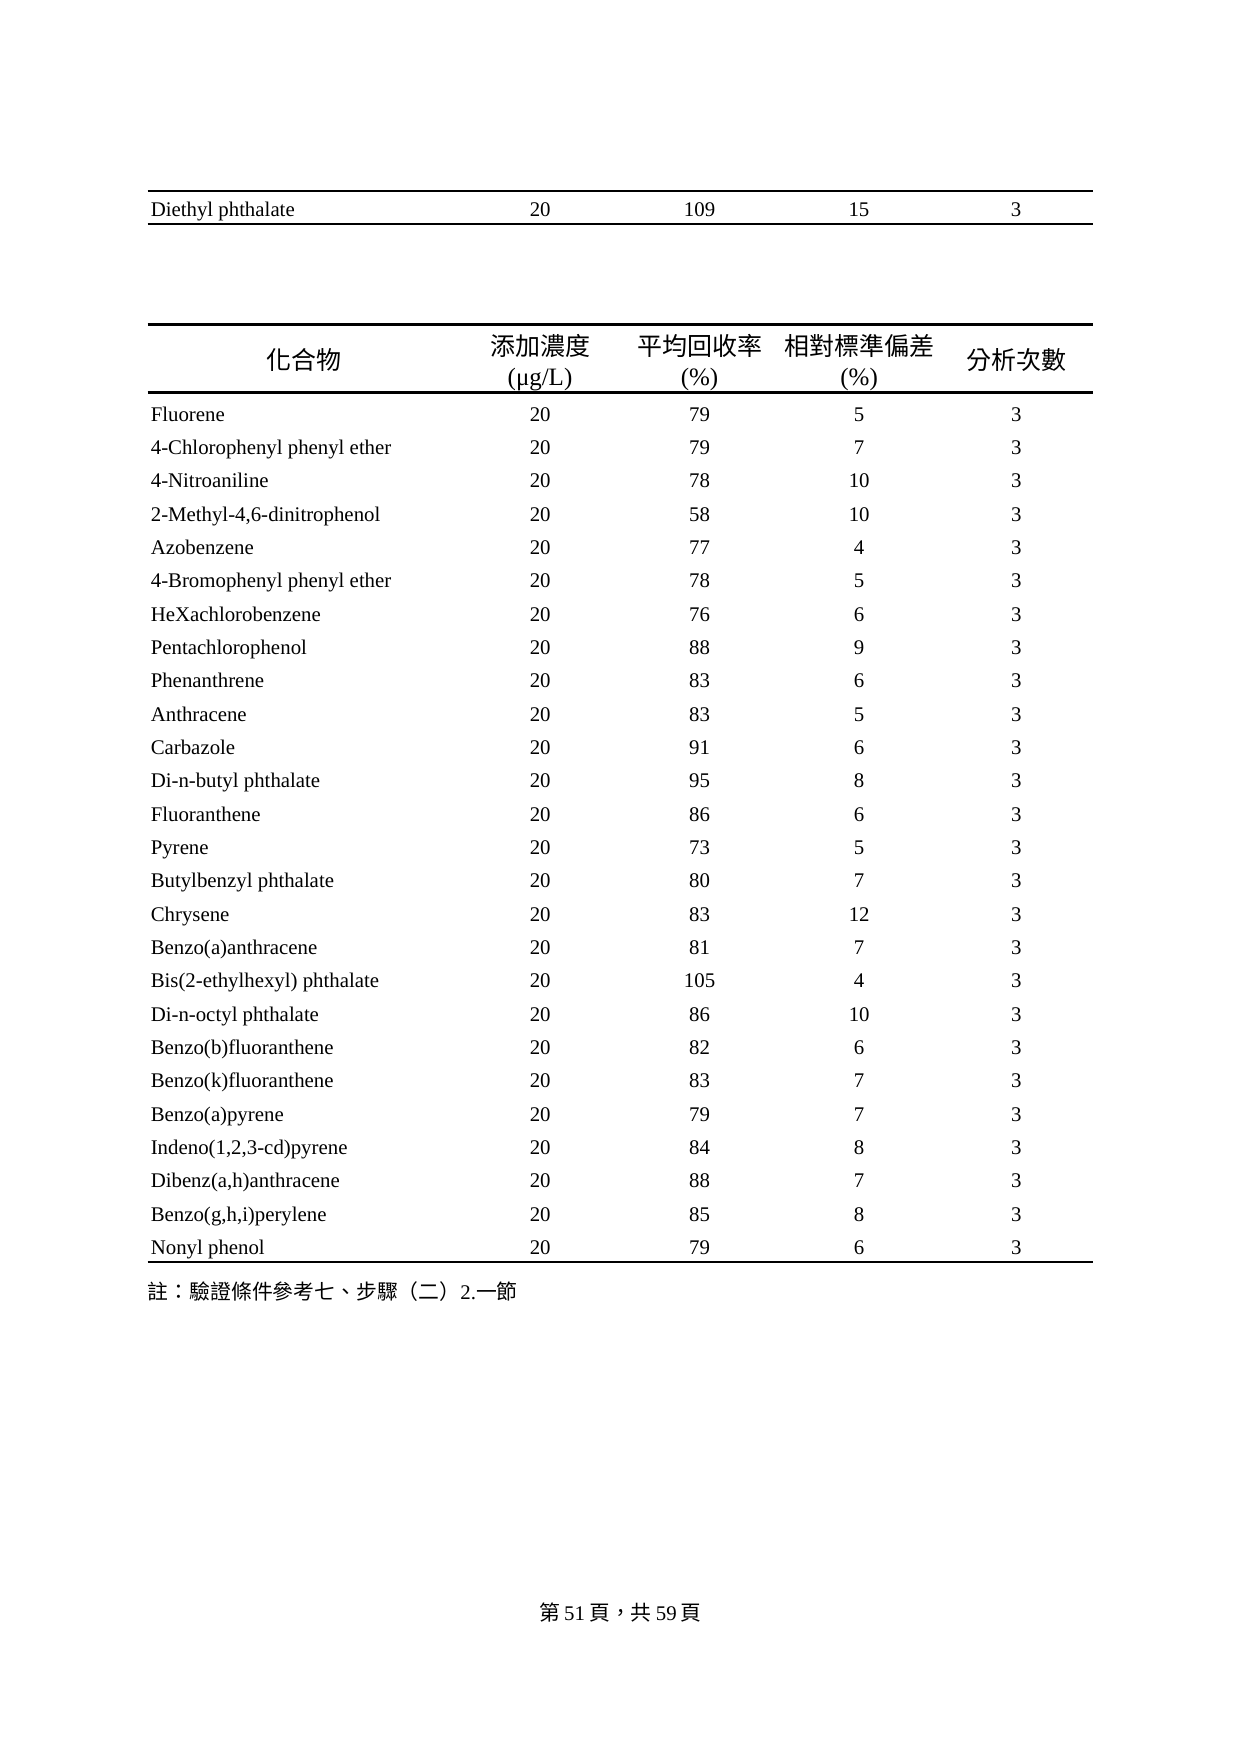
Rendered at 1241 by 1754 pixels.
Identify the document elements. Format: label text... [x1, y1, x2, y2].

table_cell 95 [620, 761, 779, 794]
table_header 添加濃度 (μg/L) [460, 326, 619, 391]
table_cell 76 [620, 594, 779, 628]
table_cell 82 [620, 1028, 779, 1061]
table_cell 3 [939, 861, 1093, 894]
table_cell Azobenzene [148, 528, 460, 561]
table_cell 20 [460, 1161, 619, 1194]
table_cell 20 [460, 561, 619, 594]
table_cell 3 [939, 661, 1093, 694]
table_header 分析次數 [939, 326, 1093, 391]
table_cell 3 [939, 928, 1093, 961]
table_cell 3 [939, 192, 1093, 223]
table_cell 20 [460, 828, 619, 861]
table_cell Fluoranthene [148, 794, 460, 828]
table_cell 20 [460, 594, 619, 628]
table_cell 4 [779, 528, 938, 561]
table_header 化合物 [148, 326, 460, 391]
table_cell 3 [939, 1028, 1093, 1061]
table_cell Carbazole [148, 728, 460, 761]
table_cell 91 [620, 728, 779, 761]
table_cell 78 [620, 461, 779, 494]
table_cell 20 [460, 894, 619, 928]
table_cell 3 [939, 828, 1093, 861]
table_cell 83 [620, 1061, 779, 1094]
table_cell 20 [460, 994, 619, 1028]
table_cell 20 [460, 628, 619, 661]
table_cell 80 [620, 861, 779, 894]
table_cell 8 [779, 1128, 938, 1161]
table_cell 20 [460, 461, 619, 494]
table_cell Di-n-octyl phthalate [148, 994, 460, 1028]
table_cell 4 [779, 961, 938, 994]
table_cell Dibenz(a,h)anthracene [148, 1161, 460, 1194]
table_cell 20 [460, 528, 619, 561]
table_cell 2-Methyl-4,6-dinitrophenol [148, 494, 460, 528]
table_cell 6 [779, 728, 938, 761]
table_cell 86 [620, 994, 779, 1028]
table_cell 5 [779, 394, 938, 428]
table_cell 20 [460, 761, 619, 794]
table_cell 15 [779, 192, 938, 223]
table_cell 6 [779, 661, 938, 694]
table_cell Benzo(a)anthracene [148, 928, 460, 961]
table_cell 3 [939, 728, 1093, 761]
table_cell 3 [939, 494, 1093, 528]
table_cell 6 [779, 594, 938, 628]
table_cell 3 [939, 594, 1093, 628]
table_cell 105 [620, 961, 779, 994]
table_cell Pentachlorophenol [148, 628, 460, 661]
table_cell 5 [779, 694, 938, 728]
table_cell 20 [460, 192, 619, 223]
table_cell Nonyl phenol [148, 1228, 460, 1261]
table_cell 3 [939, 994, 1093, 1028]
table_cell 3 [939, 1094, 1093, 1128]
table_cell 86 [620, 794, 779, 828]
table_cell 20 [460, 794, 619, 828]
table_cell 10 [779, 494, 938, 528]
table_cell Benzo(b)fluoranthene [148, 1028, 460, 1061]
table_cell 3 [939, 428, 1093, 461]
table_cell 20 [460, 728, 619, 761]
table_cell 20 [460, 961, 619, 994]
table_cell 20 [460, 394, 619, 428]
table_cell 7 [779, 861, 938, 894]
table_cell Benzo(g,h,i)perylene [148, 1194, 460, 1228]
table_cell 20 [460, 861, 619, 894]
table_cell 3 [939, 561, 1093, 594]
table_cell Bis(2-ethylhexyl) phthalate [148, 961, 460, 994]
table_cell Diethyl phthalate [148, 192, 460, 223]
table_cell 83 [620, 894, 779, 928]
table_cell 79 [620, 394, 779, 428]
table_cell 3 [939, 761, 1093, 794]
table_cell Anthracene [148, 694, 460, 728]
table_cell 79 [620, 428, 779, 461]
table_cell 85 [620, 1194, 779, 1228]
table_cell 10 [779, 994, 938, 1028]
table_cell Benzo(k)fluoranthene [148, 1061, 460, 1094]
table_cell 4-Nitroaniline [148, 461, 460, 494]
table_cell 20 [460, 1194, 619, 1228]
table_cell Phenanthrene [148, 661, 460, 694]
table_cell 4-Chlorophenyl phenyl ether [148, 428, 460, 461]
table_cell 3 [939, 961, 1093, 994]
table_cell 3 [939, 528, 1093, 561]
table_cell 7 [779, 1061, 938, 1094]
table_cell 3 [939, 1161, 1093, 1194]
table_cell 77 [620, 528, 779, 561]
table_cell 3 [939, 894, 1093, 928]
table_cell 20 [460, 1061, 619, 1094]
table_cell 83 [620, 661, 779, 694]
table_cell 10 [779, 461, 938, 494]
table_cell 7 [779, 428, 938, 461]
table_cell 4-Bromophenyl phenyl ether [148, 561, 460, 594]
table_cell 20 [460, 1228, 619, 1261]
table_cell 88 [620, 628, 779, 661]
table_cell 9 [779, 628, 938, 661]
table_cell 6 [779, 794, 938, 828]
table_cell 7 [779, 928, 938, 961]
table_cell 6 [779, 1028, 938, 1061]
table_cell Pyrene [148, 828, 460, 861]
table_cell 6 [779, 1228, 938, 1261]
table_cell 7 [779, 1161, 938, 1194]
table_cell 3 [939, 694, 1093, 728]
table_cell 73 [620, 828, 779, 861]
table_cell 58 [620, 494, 779, 528]
table_cell 5 [779, 561, 938, 594]
table_cell 109 [620, 192, 779, 223]
table_cell 20 [460, 1094, 619, 1128]
table_header 相對標準偏差(%) [779, 326, 938, 391]
table_cell 3 [939, 1228, 1093, 1261]
table_cell 79 [620, 1094, 779, 1128]
table_cell 7 [779, 1094, 938, 1128]
table_cell 20 [460, 494, 619, 528]
table_cell Di-n-butyl phthalate [148, 761, 460, 794]
table_cell 83 [620, 694, 779, 728]
table_cell 20 [460, 1028, 619, 1061]
table_cell 88 [620, 1161, 779, 1194]
table_cell 20 [460, 428, 619, 461]
table_cell 20 [460, 1128, 619, 1161]
table_cell Butylbenzyl phthalate [148, 861, 460, 894]
table_cell 20 [460, 928, 619, 961]
table_cell 8 [779, 1194, 938, 1228]
table_cell 78 [620, 561, 779, 594]
table_cell Fluorene [148, 394, 460, 428]
text 註：驗證條件參考七、步驟（二）2.一節 [148, 1276, 1092, 1306]
table_cell HeXachlorobenzene [148, 594, 460, 628]
table_cell 5 [779, 828, 938, 861]
table_cell 3 [939, 628, 1093, 661]
table_cell 12 [779, 894, 938, 928]
table_cell 84 [620, 1128, 779, 1161]
table_header 平均回收率 (%) [620, 326, 779, 391]
table_cell Chrysene [148, 894, 460, 928]
table_cell 3 [939, 1061, 1093, 1094]
table_cell 3 [939, 1128, 1093, 1161]
table_cell 3 [939, 1194, 1093, 1228]
table_cell 81 [620, 928, 779, 961]
table_cell 20 [460, 694, 619, 728]
table_cell Benzo(a)pyrene [148, 1094, 460, 1128]
table_cell 79 [620, 1228, 779, 1261]
table_cell 3 [939, 394, 1093, 428]
table_cell 3 [939, 794, 1093, 828]
table_cell Indeno(1,2,3-cd)pyrene [148, 1128, 460, 1161]
table_cell 8 [779, 761, 938, 794]
table_cell 20 [460, 661, 619, 694]
table_cell 3 [939, 461, 1093, 494]
